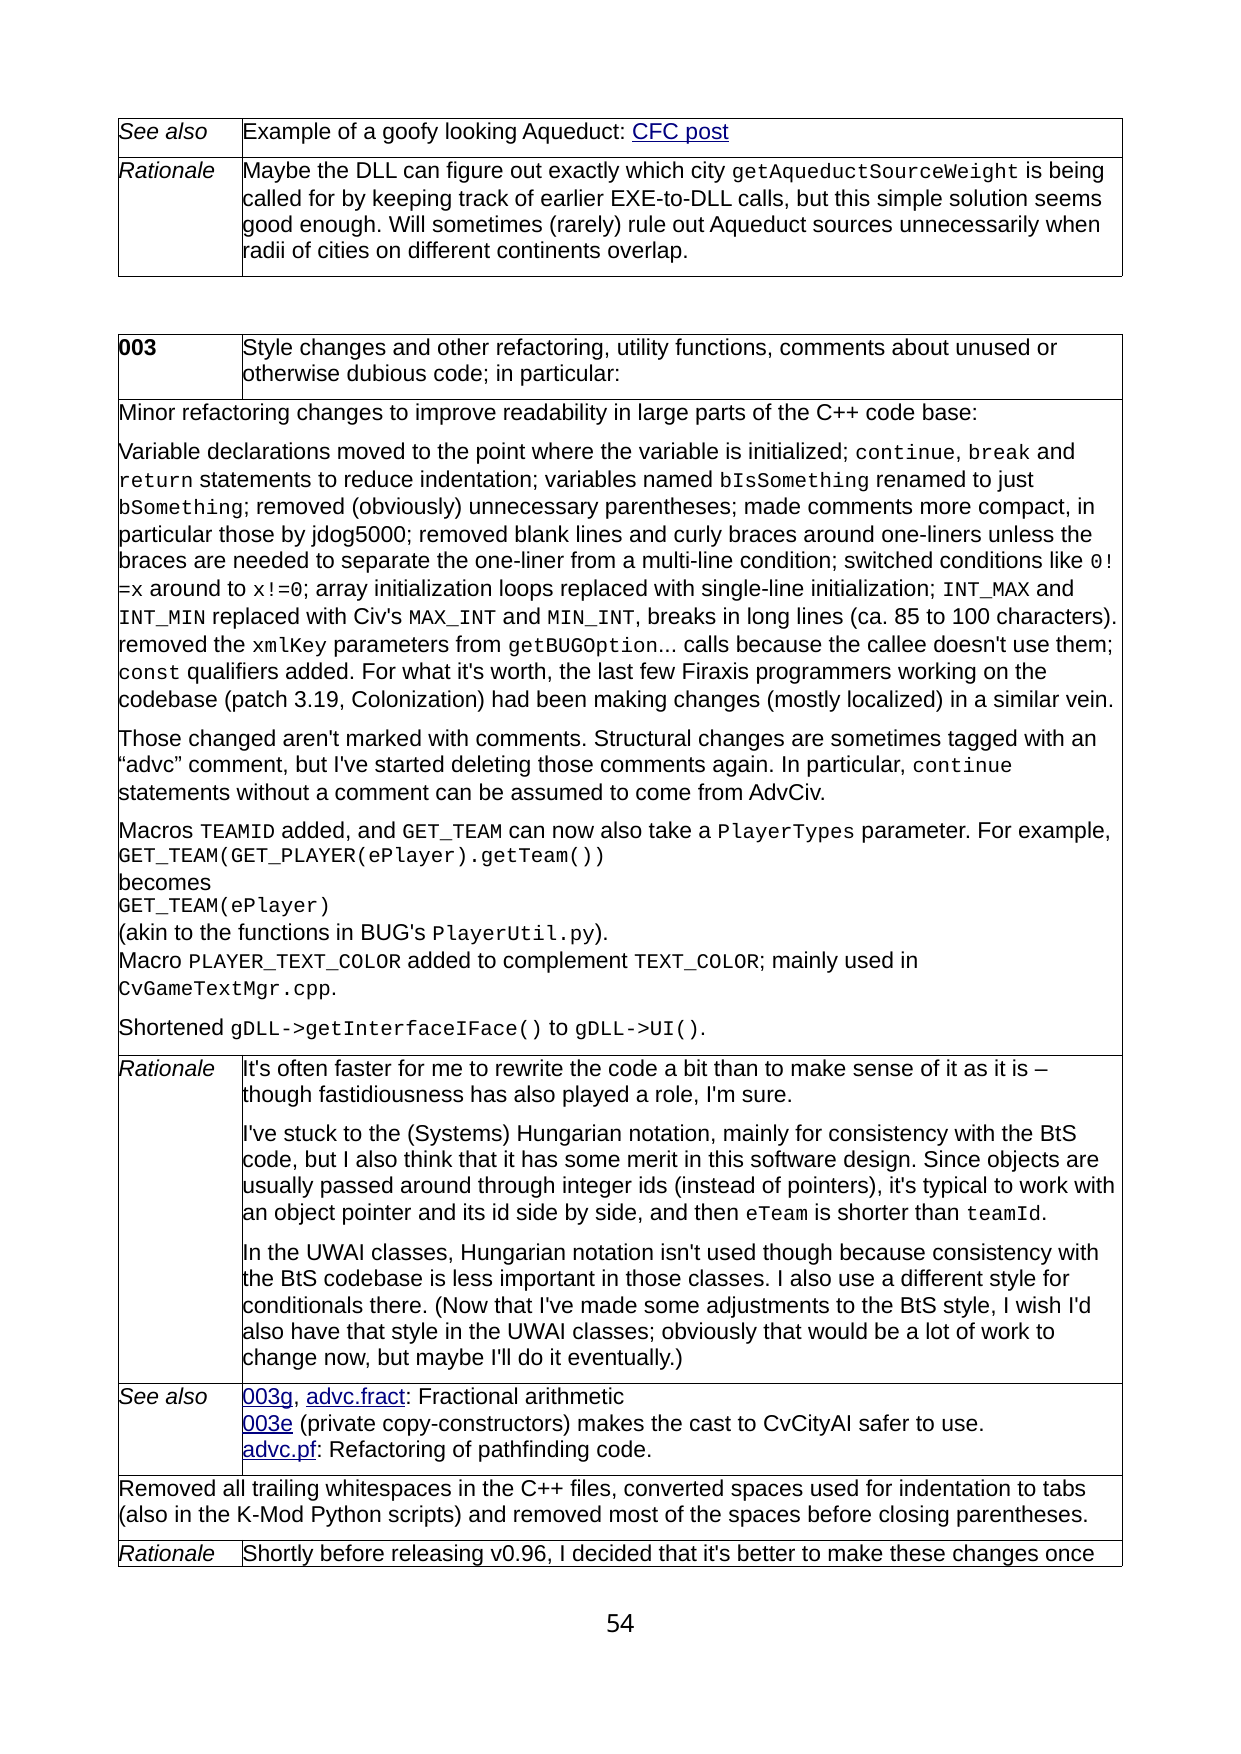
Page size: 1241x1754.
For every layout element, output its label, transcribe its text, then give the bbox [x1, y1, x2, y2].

table_cell See also [119, 1384, 242, 1474]
table_cell Removed all trailing whitespaces in the C++ files, converted spaces used for indentation to tabs (also in the K-Mod Python scripts) and removed most of the spaces before closing parentheses. [119, 1476, 1122, 1540]
table_cell Minor refactoring changes to improve readability in large parts of the C++ code base: Variable declarations moved to the point where the variable is initialized; continue, break and return statements to reduce indentation; variables named bIsSomething renamed to just bSomething; removed (obviously) unnecessary parentheses; made comments more compact, in particular those by jdog5000; removed blank lines and curly braces around one-liners unless the braces are needed to separate the one-liner from a multi-line condition; switched conditions like 0!=x around to x!=0; array initialization loops replaced with single-line initialization; INT_MAX and INT_MIN replaced with Civ's MAX_INT and MIN_INT, breaks in long lines (ca. 85 to 100 characters). removed the xmlKey parameters from getBUGOption... calls because the callee doesn't use them; const qualifiers added. For what it's worth, the last few Firaxis programmers working on the codebase (patch 3.19, Colonization) had been making changes (mostly localized) in a similar vein. Those changed aren't marked with comments. Structural changes are sometimes tagged with an “advc” comment, but I've started deleting those comments again. In particular, continue statements without a comment can be assumed to come from AdvCiv. Macros TEAMID added, and GET_TEAM can now also take a PlayerTypes parameter. For example, GET_TEAM(GET_PLAYER(ePlayer).getTeam()) becomes GET_TEAM(ePlayer) (akin to the functions in BUG's PlayerUtil.py). Macro PLAYER_TEXT_COLOR added to complement TEXT_COLOR; mainly used in CvGameTextMgr.cpp. Shortened gDLL->getInterfaceIFace() to gDLL->UI(). [119, 400, 1122, 1054]
table_header 003 [119, 335, 242, 399]
table_cell 003g, advc.fract: Fractional arithmetic 003e (private copy-constructors) makes the cast to CvCityAI safer to use. advc.pf: Refactoring of pathfinding code. [243, 1384, 1122, 1474]
table_cell Maybe the DLL can figure out exactly which city getAqueductSourceWeight is being called for by keeping track of earlier EXE-to-DLL calls, but this simple solution seems good enough. Will sometimes (rarely) rule out Aqueduct sources unnecessarily when radii of cities on different continents overlap. [243, 158, 1122, 276]
table_cell Rationale [119, 1541, 242, 1566]
table_cell Example of a goofy looking Aqueduct: CFC post [243, 119, 1122, 157]
table_cell It's often faster for me to rewrite the code a bit than to make sense of it as it is – though fastidiousness has also played a role, I'm sure. I've stuck to the (Systems) Hungarian notation, mainly for consistency with the BtS code, but I also think that it has some merit in this software design. Since objects are usually passed around through integer ids (instead of pointers), it's typical to work with an object pointer and its id side by side, and then eTeam is shorter than teamId. In the UWAI classes, Hungarian notation isn't used though because consistency with the BtS codebase is less important in those classes. I also use a different style for conditionals there. (Now that I've made some adjustments to the BtS style, I wish I'd also have that style in the UWAI classes; obviously that would be a lot of work to change now, but maybe I'll do it eventually.) [243, 1056, 1122, 1383]
table_cell Shortly before releasing v0.96, I decided that it's better to make these changes once [243, 1541, 1122, 1566]
table_header Style changes and other refactoring, utility functions, comments about unused or otherwise dubious code; in particular: [243, 335, 1122, 399]
table_cell Rationale [119, 158, 242, 276]
table_cell See also [119, 119, 242, 157]
table_cell Rationale [119, 1056, 242, 1383]
